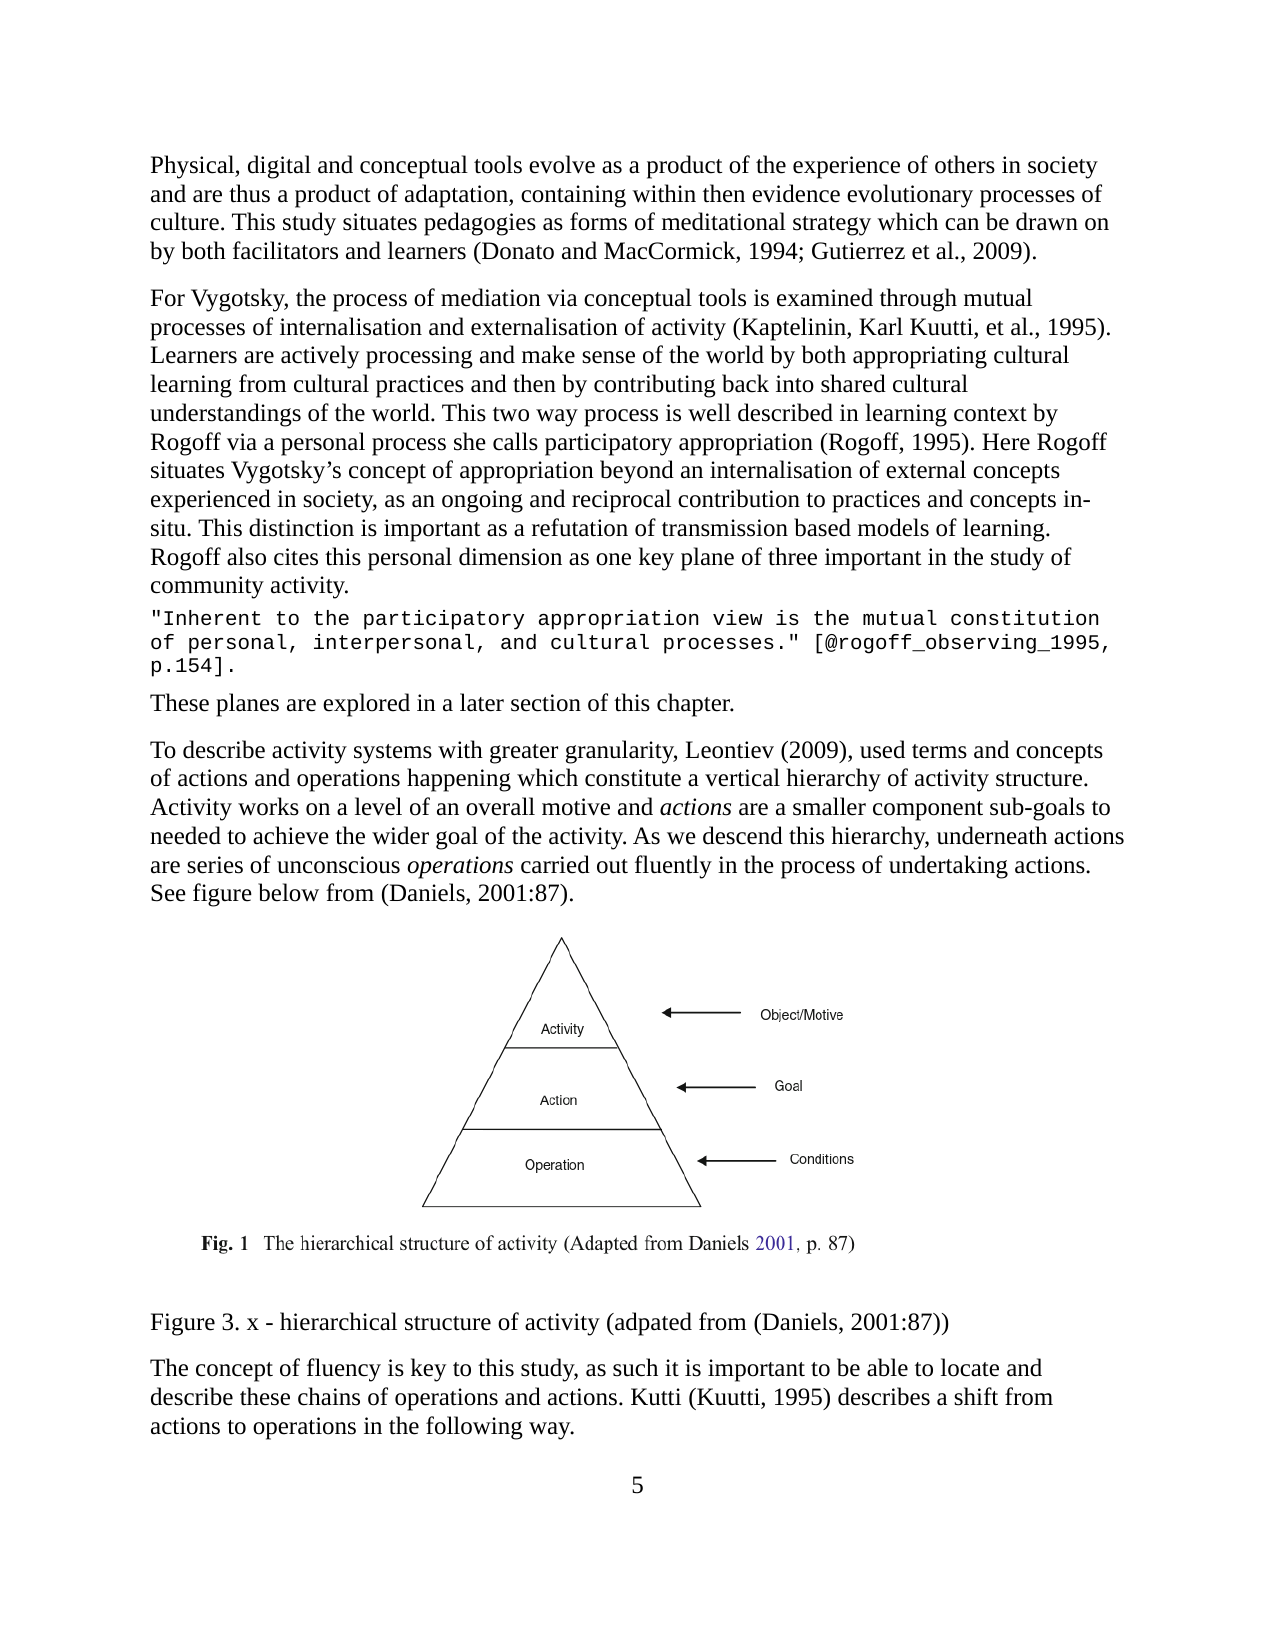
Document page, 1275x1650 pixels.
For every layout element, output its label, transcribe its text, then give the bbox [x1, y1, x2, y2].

text These planes are explored in a later section of this chapter. [150, 688, 1125, 717]
text Physical, digital and conceptual tools evolve as a product of the experience of others in society and are thus a product of adaptation, containing within then evidence evolutionary processes of culture. This study situates pedagogies as forms of meditational strategy which can be drawn on by both facilitators and learners (Donato and MacCormick, 1994; Gutierrez et al., 2009). [150, 150, 1125, 265]
text To describe activity systems with greater granularity, Leontiev (2009), used terms and concepts of actions and operations happening which constitute a vertical hierarchy of activity structure. Activity works on a level of an overall motive and actions are a smaller component sub-goals to needed to achieve the wider goal of the activity. As we descend this hierarchy, underneath actions are series of unconscious operations carried out fluently in the process of undertaking actions. See figure below from (Daniels, 2001:87). [150, 735, 1125, 907]
text Figure 3. x - hierarchical structure of activity (adpated from (Daniels, 2001:87)) [150, 1307, 1125, 1335]
text The concept of fluency is key to this study, as such it is important to be able to locate and describe these chains of operations and actions. Kutti (Kuutti, 1995) describes a shift from actions to operations in the following way. [150, 1353, 1125, 1439]
text For Vygotsky, the process of mediation via conceptual tools is examined through mutual processes of internalisation and externalisation of activity (Kaptelinin, Karl Kuutti, et al., 1995). Learners are actively processing and make sense of the world by both appropriating cultural learning from cultural practices and then by contributing back into shared cultural understandings of the world. This two way process is well described in learning context by Rogoff via a personal process she calls participatory appropriation (Rogoff, 1995). Here Rogoff situates Vygotsky’s concept of appropriation beyond an internalisation of external concepts experienced in society, as an ongoing and reciprocal contribution to practices and concepts in-situ. This distinction is important as a refutation of transmission based models of learning. Rogoff also cites this personal dimension as one key plane of three important in the study of community activity. [150, 283, 1125, 599]
text "Inherent to the participatory appropriation view is the mutual constitution of personal, interpersonal, and cultural processes." [@rogoff_observing_1995, p.154]. [150, 608, 1125, 679]
picture [150, 925, 1028, 1289]
